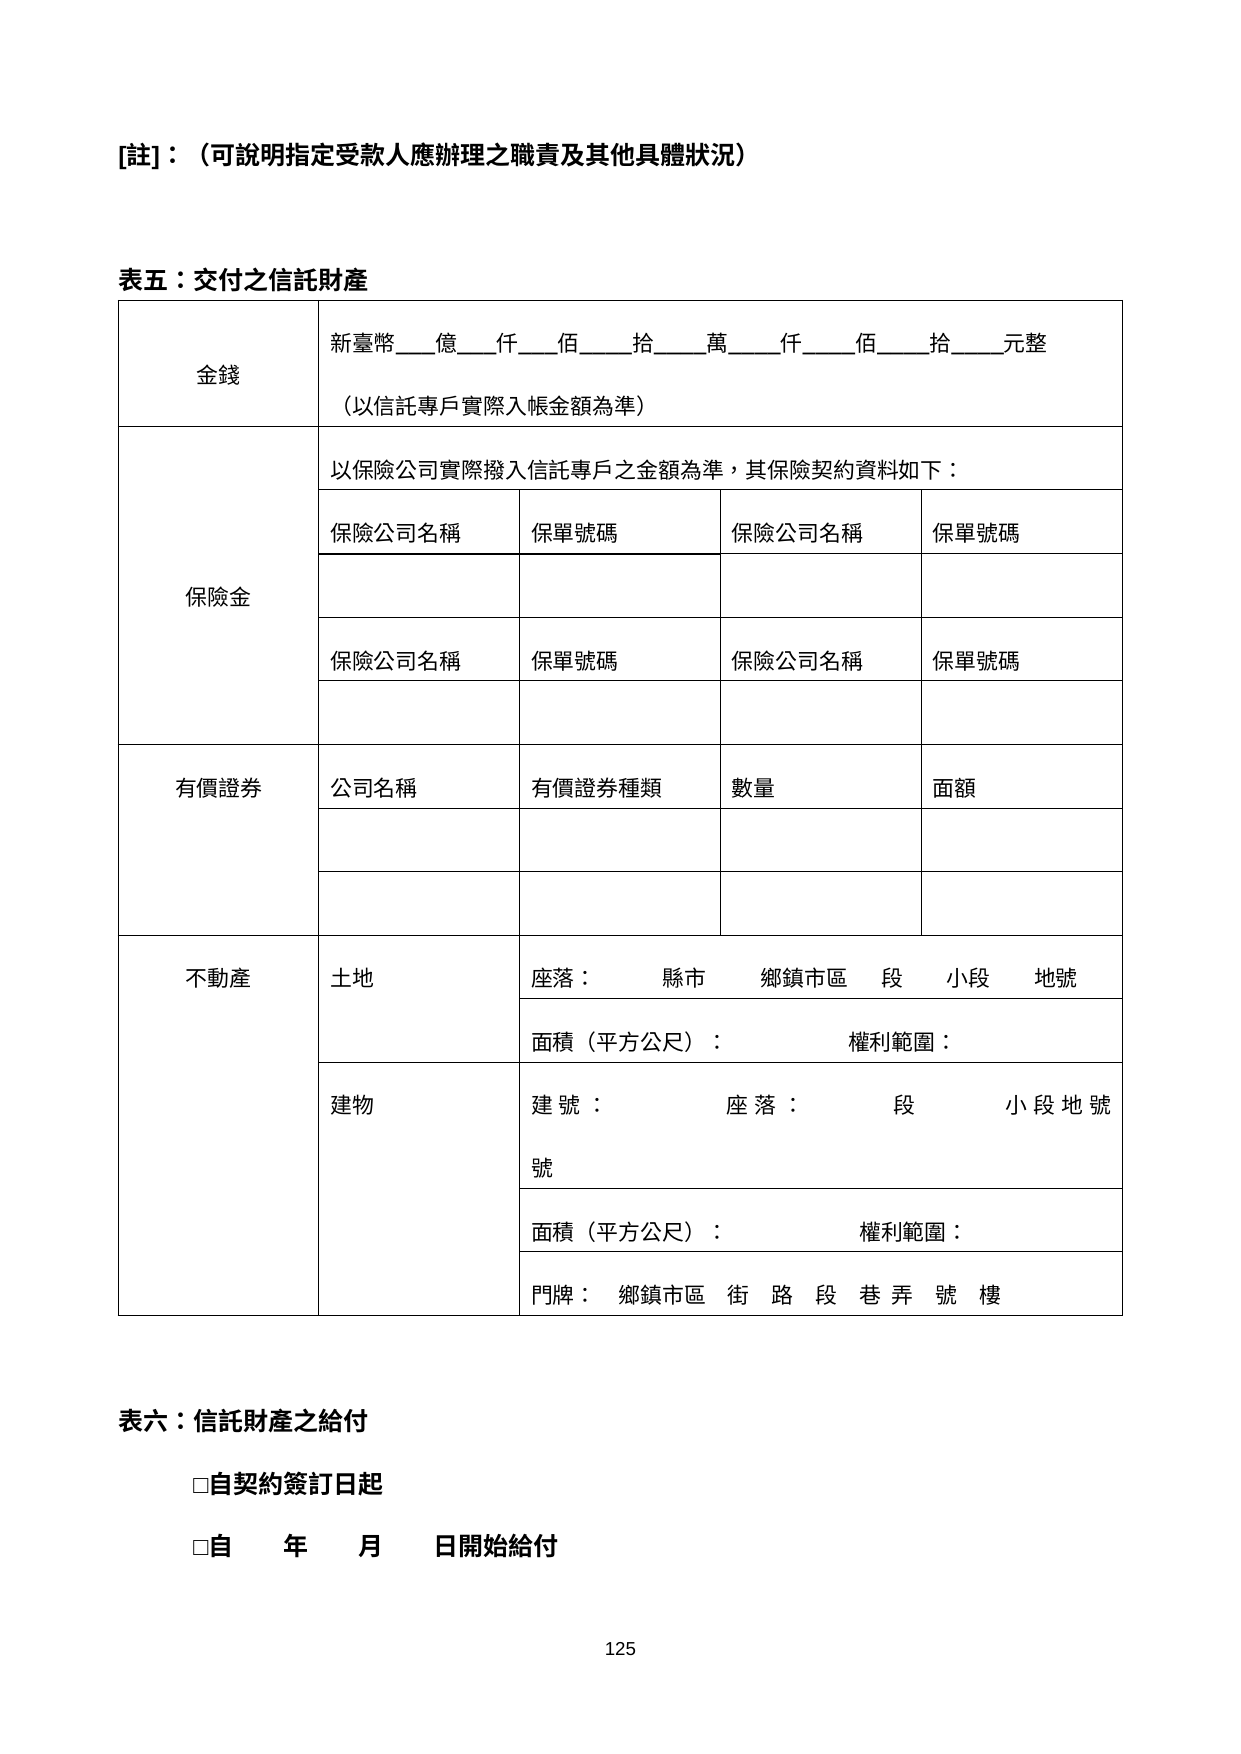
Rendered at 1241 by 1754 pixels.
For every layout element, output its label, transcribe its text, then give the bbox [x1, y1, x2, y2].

table_cell [520, 555, 720, 617]
table_cell 土地 [319, 936, 519, 1062]
table_cell 數量 [721, 745, 921, 807]
table_cell [520, 809, 720, 871]
table_cell [721, 681, 921, 744]
table_cell [922, 872, 1122, 934]
table_cell 保險公司名稱 [721, 490, 921, 553]
text 表六：信託財產之給付 [118, 1378, 1122, 1441]
table_cell [721, 809, 921, 871]
text 表五：交付之信託財產 [118, 237, 1122, 300]
table_cell 有價證券種類 [520, 745, 720, 807]
table_cell [520, 681, 720, 744]
text [註]：（可說明指定受款人應辦理之職責及其他具體狀況） [118, 112, 1122, 175]
table_header 金錢 [119, 301, 318, 426]
table_cell [319, 809, 519, 871]
table_cell 建號： 座落： 段 小段地號 號 [520, 1063, 1122, 1188]
table_cell 面額 [922, 745, 1122, 807]
table_cell 保險公司名稱 [319, 618, 519, 680]
table_cell [319, 872, 519, 934]
table_cell 公司名稱 [319, 745, 519, 807]
table_cell [922, 681, 1122, 744]
table_cell 面積（平方公尺）： 權利範圍： [520, 999, 1122, 1062]
table_cell 保險金 [119, 427, 318, 744]
table_cell 不動產 [119, 936, 318, 1315]
table_cell 保單號碼 [520, 618, 720, 680]
table_cell 有價證券 [119, 745, 318, 934]
table_cell 保險公司名稱 [721, 618, 921, 680]
table_cell 保單號碼 [922, 490, 1122, 553]
table_cell [520, 872, 720, 934]
table_cell 保單號碼 [520, 490, 720, 553]
table_cell [922, 809, 1122, 871]
table_cell 保單號碼 [922, 618, 1122, 680]
table_cell 保險公司名稱 [319, 490, 519, 553]
table_cell 面積（平方公尺）： 權利範圍： [520, 1189, 1122, 1251]
table_cell [319, 681, 519, 744]
table_cell 建物 [319, 1063, 519, 1315]
table_cell 座落： 縣市 鄉鎮市區 段 小段 地號 [520, 936, 1122, 998]
table_cell [721, 872, 921, 934]
table_cell [721, 554, 921, 617]
text □自 年 月 日開始給付 [193, 1503, 1122, 1566]
table_cell [922, 554, 1122, 617]
text □自契約簽訂日起 [193, 1441, 1122, 1503]
table_header 新臺幣___億___仟___佰____拾____萬____仟____佰____拾____元整 （以信託專戶實際入帳金額為準） [319, 301, 1122, 426]
table_cell [319, 555, 519, 617]
table_cell 門牌： 鄉鎮市區 街 路 段 巷 弄 號 樓 [520, 1252, 1122, 1315]
table_cell 以保險公司實際撥入信託專戶之金額為準，其保險契約資料如下： [319, 427, 1122, 489]
